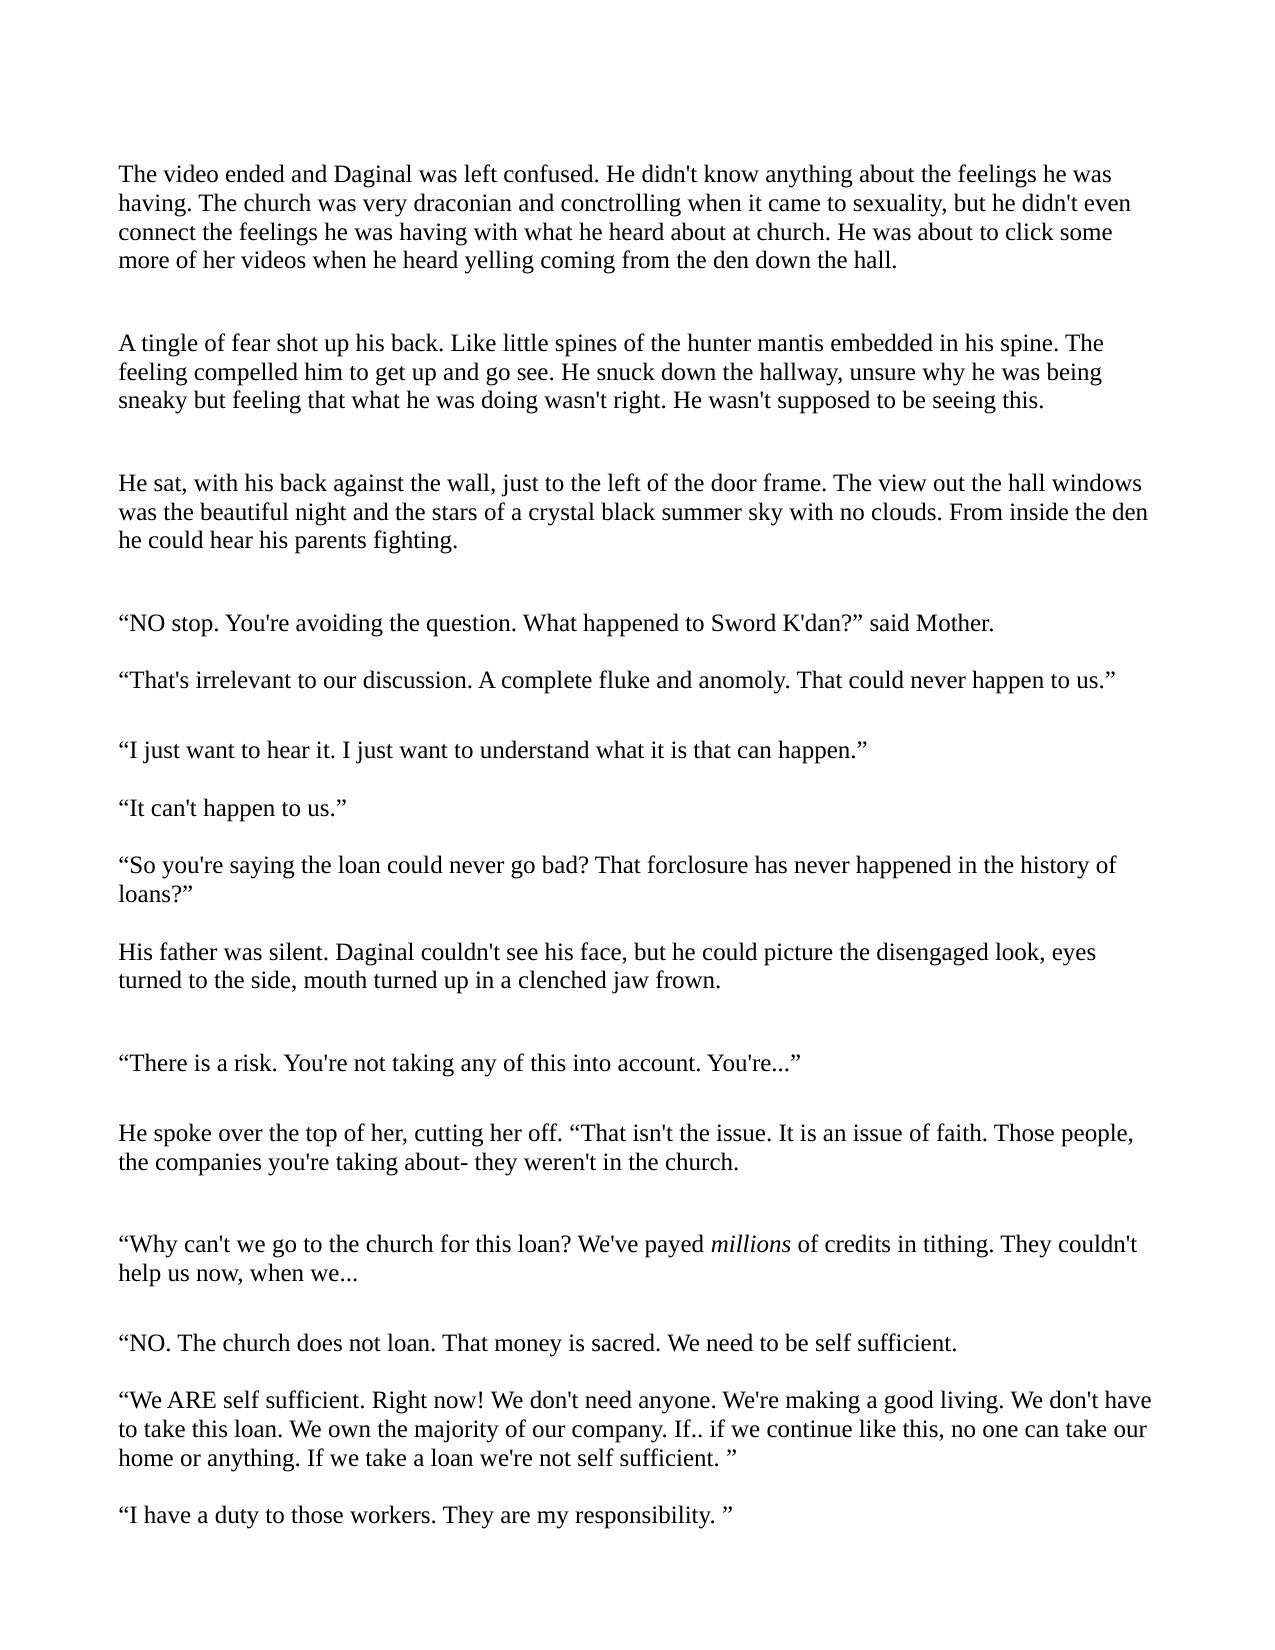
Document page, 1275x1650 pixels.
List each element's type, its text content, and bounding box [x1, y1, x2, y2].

text “I just want to hear it. I just want to understand what it is that can happen.” “It can't happen to us.” “So you're saying the loan could never go bad? That forclosure has never happened in the history of loans?” His father was silent. Daginal couldn't see his face, but he could picture the disengaged look, eyes turned to the side, mouth turned up in a clenched jaw frown. [118, 707, 1157, 994]
text He sat, with his back against the wall, just to the left of the door frame. The view out the hall windows was the beautiful night and the stars of a crystal black summer sky with no clouds. From inside the den he could hear his parents fighting. [118, 468, 1157, 554]
text A tingle of fear shot up his back. Like little spines of the hunter mantis embedded in his spine. The feeling compelled him to get up and go see. He snuck down the hallway, unsure why he was being sneaky but feeling that what he was doing wasn't right. He wasn't supposed to be seeing this. [118, 328, 1157, 414]
text He spoke over the top of her, cutting her off. “That isn't the issue. It is an issue of faith. Those people, the companies you're taking about- they weren't in the church. [118, 1089, 1157, 1176]
text “NO stop. You're avoiding the question. What happened to Sword K'dan?” said Mother. “That's irrelevant to our discussion. A complete fluke and anomoly. That could never happen to us.” [118, 608, 1157, 694]
text “Why can't we go to the church for this loan? We've payed millions of credits in tithing. They couldn't help us now, when we... [118, 1229, 1157, 1287]
text “There is a risk. You're not taking any of this into account. You're...” [118, 1048, 1157, 1077]
text “NO. The church does not loan. That money is sacred. We need to be self sufficient. “We ARE self sufficient. Right now! We don't need anyone. We're making a good living. We don't have to take this loan. We own the majority of our company. If.. if we continue like this, no one can take our home or anything. If we take a loan we're not self sufficient. ” “I have a duty to those workers. They are my responsibility. ” [118, 1299, 1157, 1529]
text The video ended and Daginal was left confused. He didn't know anything about the feelings he was having. The church was very draconian and conctrolling when it came to sexuality, but he didn't even connect the feelings he was having with what he heard about at church. He was about to click some more of her videos when he heard yelling coming from the den down the hall. [118, 159, 1157, 274]
